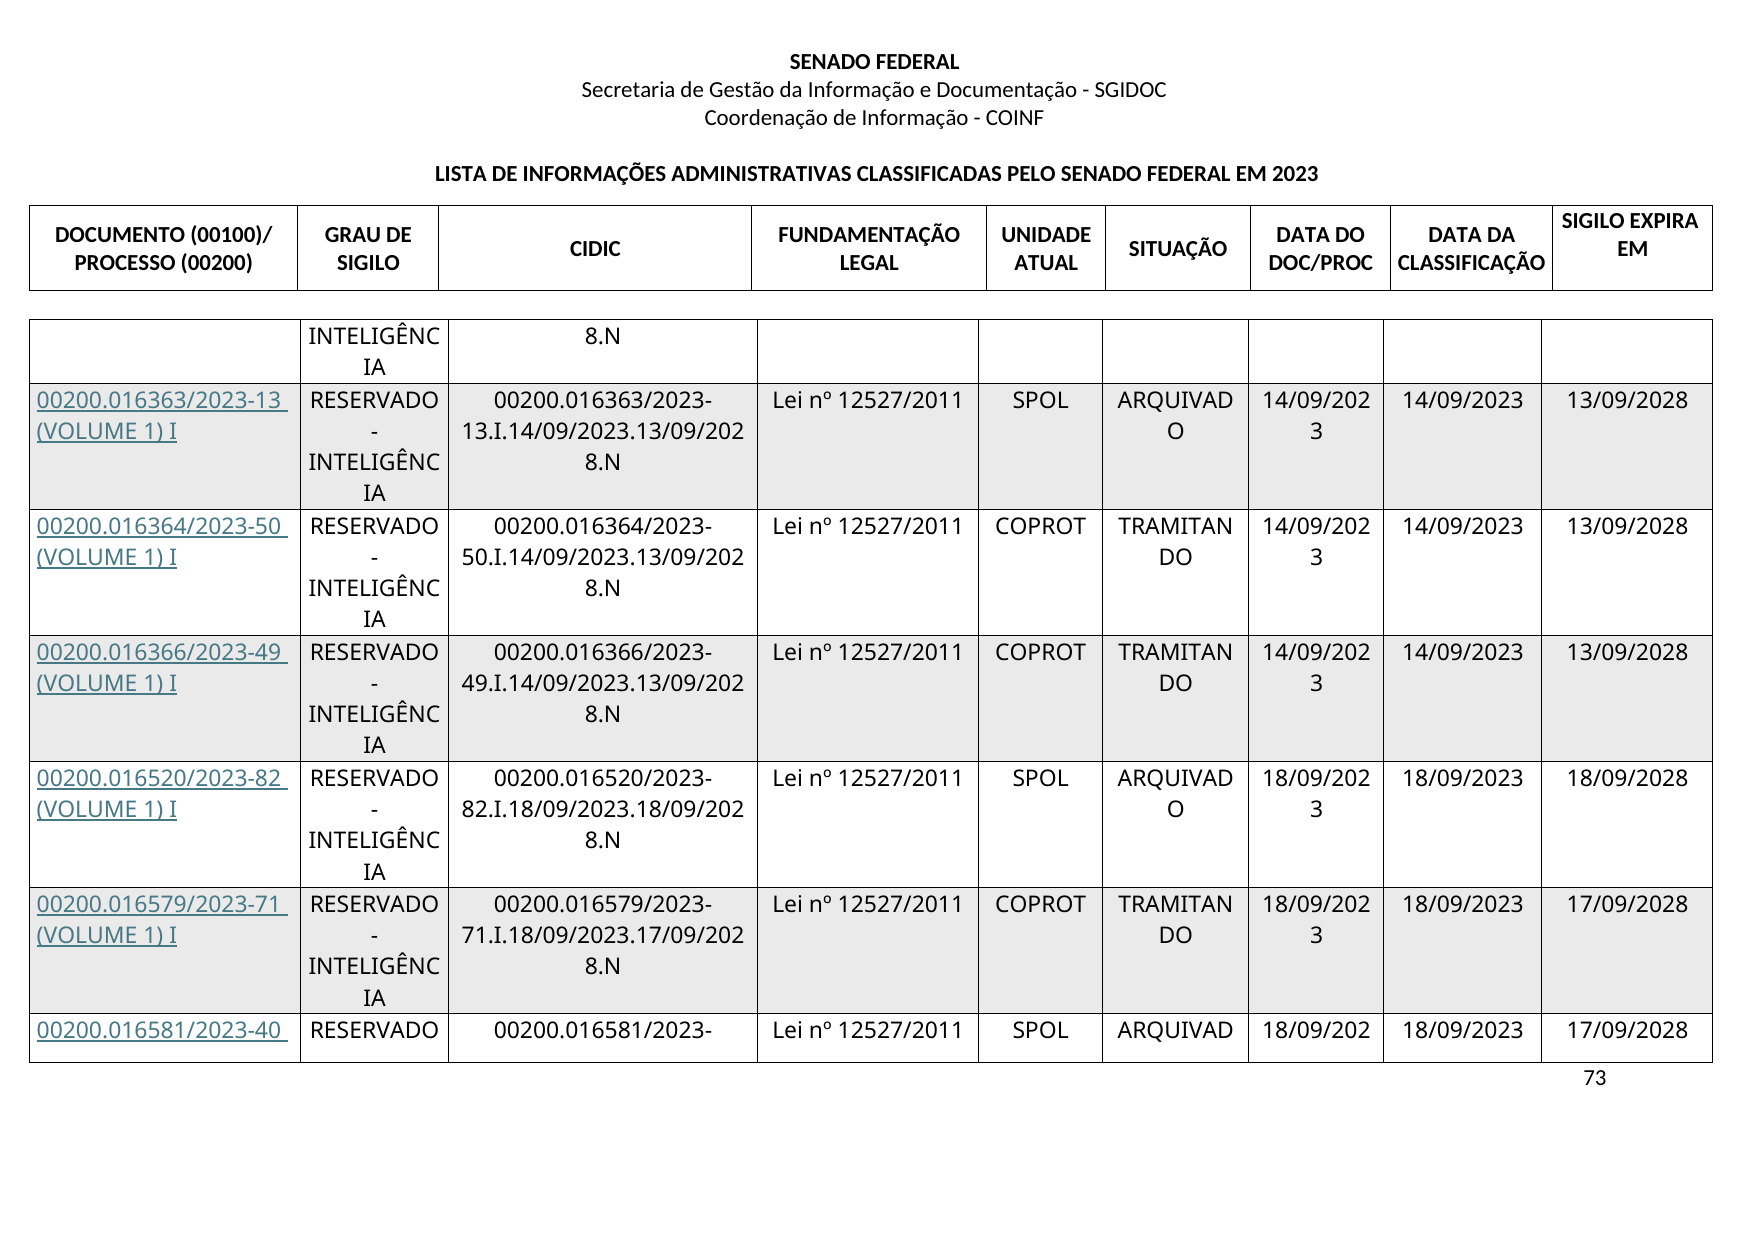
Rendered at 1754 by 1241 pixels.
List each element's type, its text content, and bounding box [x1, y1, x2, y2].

table_cell 18/09/2023 [1384, 762, 1541, 887]
table_cell 00200.016581/2023- [449, 1014, 757, 1062]
table_cell 18/09/2023 [1249, 888, 1383, 1013]
table_cell 8.N [449, 320, 757, 383]
table_cell 14/09/2023 [1384, 636, 1541, 761]
table_cell 00200.016366/2023-49.I.14/09/2023.13/09/2028.N [449, 636, 757, 761]
table_cell Lei nº 12527/2011 [758, 762, 978, 887]
table_cell [758, 320, 978, 383]
table_cell RESERVADO - INTELIGÊNCIA [301, 888, 448, 1013]
table_cell 00200.016364/2023-50 (VOLUME 1) I [30, 510, 300, 635]
table_cell 14/09/2023 [1249, 510, 1383, 635]
table_cell 00200.016579/2023-71 (VOLUME 1) I [30, 888, 300, 1013]
table_cell RESERVADO - INTELIGÊNCIA [301, 636, 448, 761]
table_cell 13/09/2028 [1542, 384, 1712, 509]
table_cell Lei nº 12527/2011 [758, 510, 978, 635]
table_cell 18/09/202 [1249, 1014, 1383, 1062]
table_cell [1249, 320, 1383, 383]
table_cell COPROT [979, 510, 1102, 635]
table_cell 13/09/2028 [1542, 510, 1712, 635]
table_cell [1384, 320, 1541, 383]
table_cell RESERVADO - INTELIGÊNCIA [301, 384, 448, 509]
table_cell 18/09/2023 [1384, 888, 1541, 1013]
table_cell SPOL [979, 1014, 1102, 1062]
table_cell ARQUIVAD [1103, 1014, 1248, 1062]
table_cell [979, 320, 1102, 383]
table_cell 00200.016579/2023-71.I.18/09/2023.17/09/2028.N [449, 888, 757, 1013]
table_cell [1542, 320, 1712, 383]
table_cell TRAMITANDO [1103, 888, 1248, 1013]
table_cell Lei nº 12527/2011 [758, 888, 978, 1013]
table_cell 00200.016581/2023-40 [30, 1014, 300, 1062]
table_cell RESERVADO - INTELIGÊNCIA [301, 510, 448, 635]
table_cell 13/09/2028 [1542, 636, 1712, 761]
table_cell 18/09/2023 [1384, 1014, 1541, 1062]
table_cell [30, 320, 300, 383]
table_cell TRAMITANDO [1103, 636, 1248, 761]
table_cell SPOL [979, 384, 1102, 509]
table_cell 14/09/2023 [1384, 510, 1541, 635]
table_cell Lei nº 12527/2011 [758, 384, 978, 509]
table_cell 00200.016363/2023-13 (VOLUME 1) I [30, 384, 300, 509]
table_cell ARQUIVADO [1103, 384, 1248, 509]
table_cell TRAMITANDO [1103, 510, 1248, 635]
table_cell 00200.016520/2023-82.I.18/09/2023.18/09/2028.N [449, 762, 757, 887]
table_cell COPROT [979, 636, 1102, 761]
table_cell 17/09/2028 [1542, 1014, 1712, 1062]
table_cell COPROT [979, 888, 1102, 1013]
table_cell 00200.016366/2023-49 (VOLUME 1) I [30, 636, 300, 761]
table_cell - INTELIGÊNCIA [301, 320, 448, 383]
table_cell RESERVADO - INTELIGÊNCIA [301, 762, 448, 887]
table_cell 17/09/2028 [1542, 888, 1712, 1013]
table_cell 00200.016363/2023-13.I.14/09/2023.13/09/2028.N [449, 384, 757, 509]
table_cell 00200.016364/2023-50.I.14/09/2023.13/09/2028.N [449, 510, 757, 635]
table_cell 18/09/2028 [1542, 762, 1712, 887]
table_cell Lei nº 12527/2011 [758, 636, 978, 761]
table_cell 00200.016520/2023-82 (VOLUME 1) I [30, 762, 300, 887]
table_cell SPOL [979, 762, 1102, 887]
table_cell 14/09/2023 [1249, 636, 1383, 761]
table_cell 14/09/2023 [1384, 384, 1541, 509]
table_cell [1103, 320, 1248, 383]
table_cell Lei nº 12527/2011 [758, 1014, 978, 1062]
table_cell 14/09/2023 [1249, 384, 1383, 509]
table_cell 18/09/2023 [1249, 762, 1383, 887]
table_cell RESERVADO [301, 1014, 448, 1062]
table_cell ARQUIVADO [1103, 762, 1248, 887]
